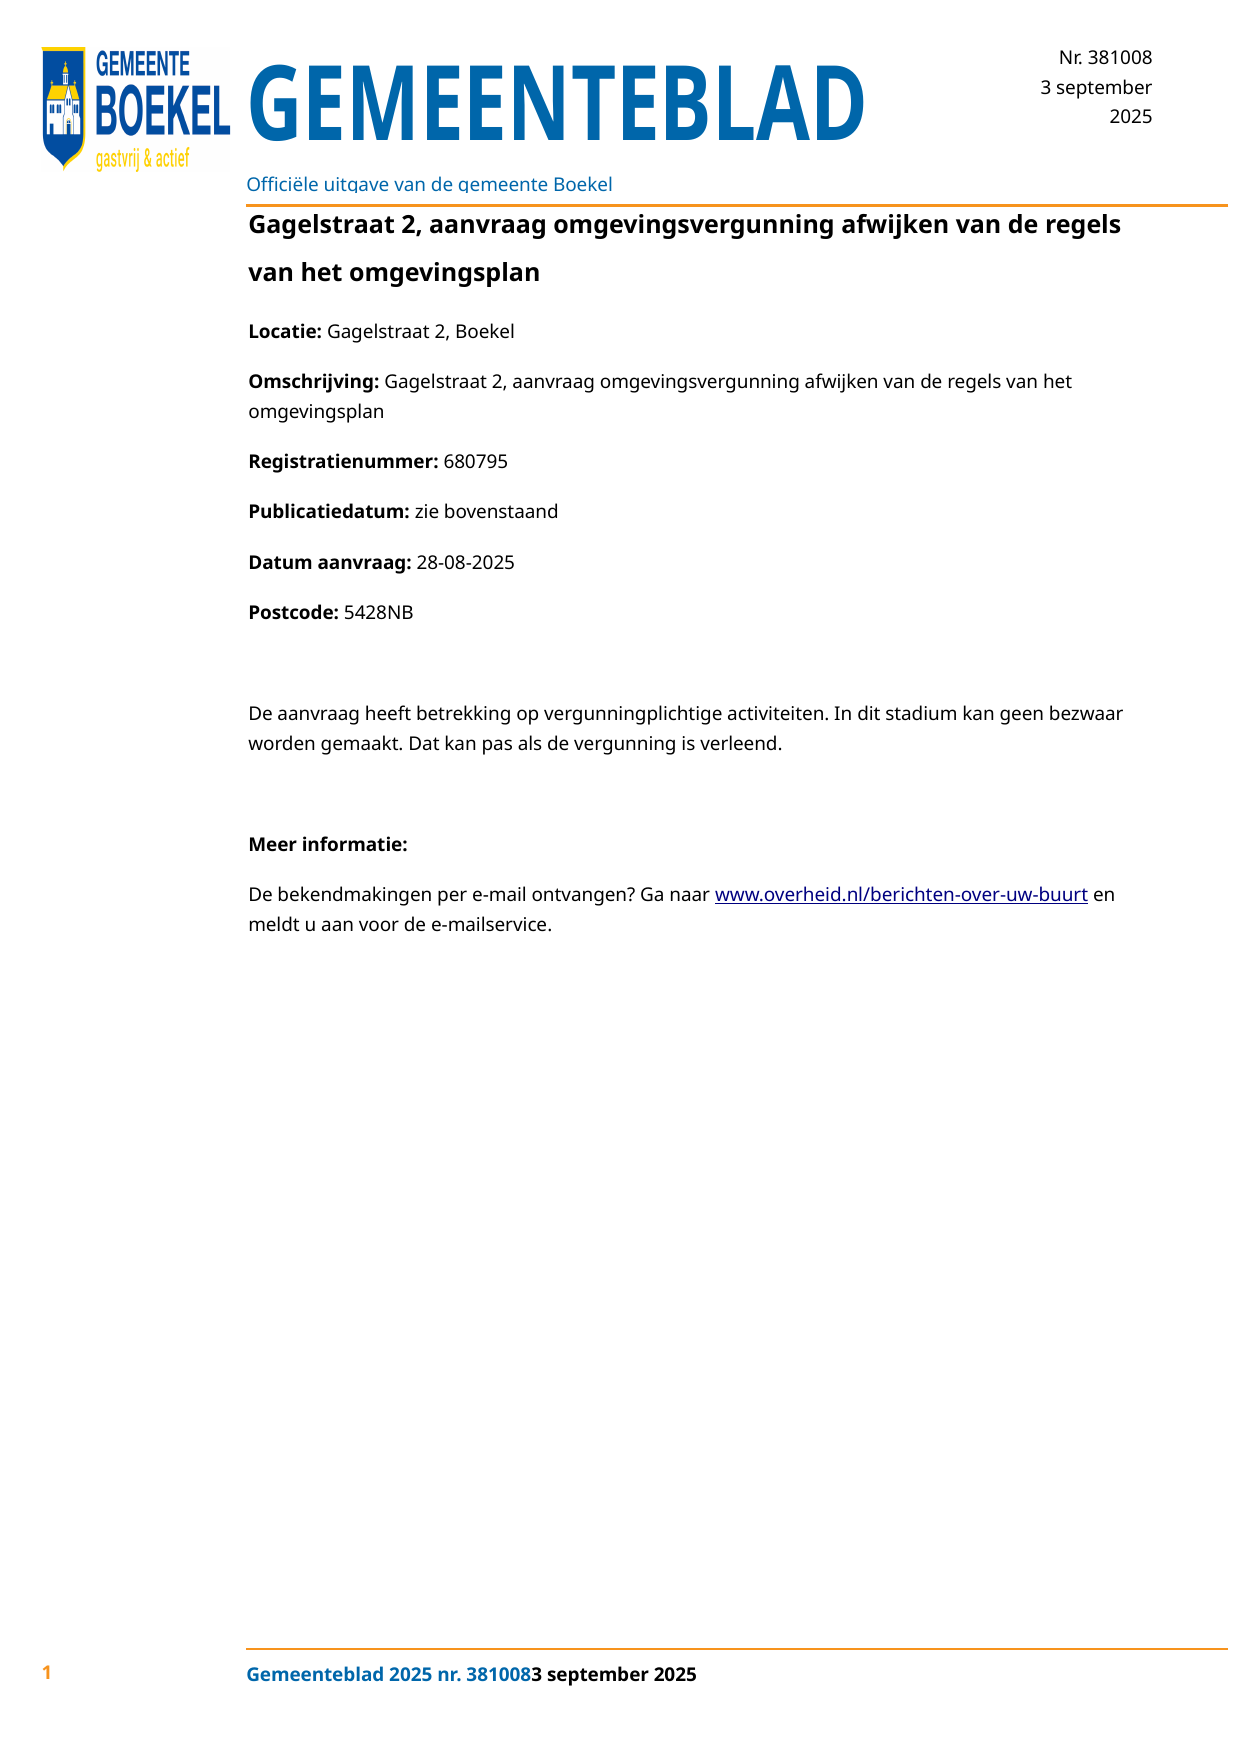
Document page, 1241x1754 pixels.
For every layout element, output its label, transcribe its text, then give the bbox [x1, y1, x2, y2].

text Locatie: Gagelstraat 2, Boekel [248, 318, 1152, 344]
text De aanvraag heeft betrekking op vergunningplichtige activiteiten. In dit stadium kan geen bezwaar worden gemaakt. Dat kan pas als de vergunning is verleend. [248, 700, 1152, 756]
text Omschrijving: Gagelstraat 2, aanvraag omgevingsvergunning afwijken van de regels van het omgevingsplan [248, 368, 1152, 424]
picture [41, 47, 231, 172]
text Postcode: 5428NB [248, 599, 1152, 625]
text Publicatiedatum: zie bovenstaand [248, 499, 1152, 524]
text Meer informatie: [248, 831, 1152, 857]
text De bekendmakingen per e-mail ontvangen? Ga naar www.overheid.nl/berichten-over-uw-buurt en meldt u aan voor de e-mailservice. [248, 881, 1152, 937]
text Datum aanvraag: 28-08-2025 [248, 549, 1152, 575]
text Gagelstraat 2, aanvraag omgevingsvergunning afwijken van de regels van het omgevingsplan [248, 207, 1152, 288]
text Registratienummer: 680795 [248, 448, 1152, 474]
